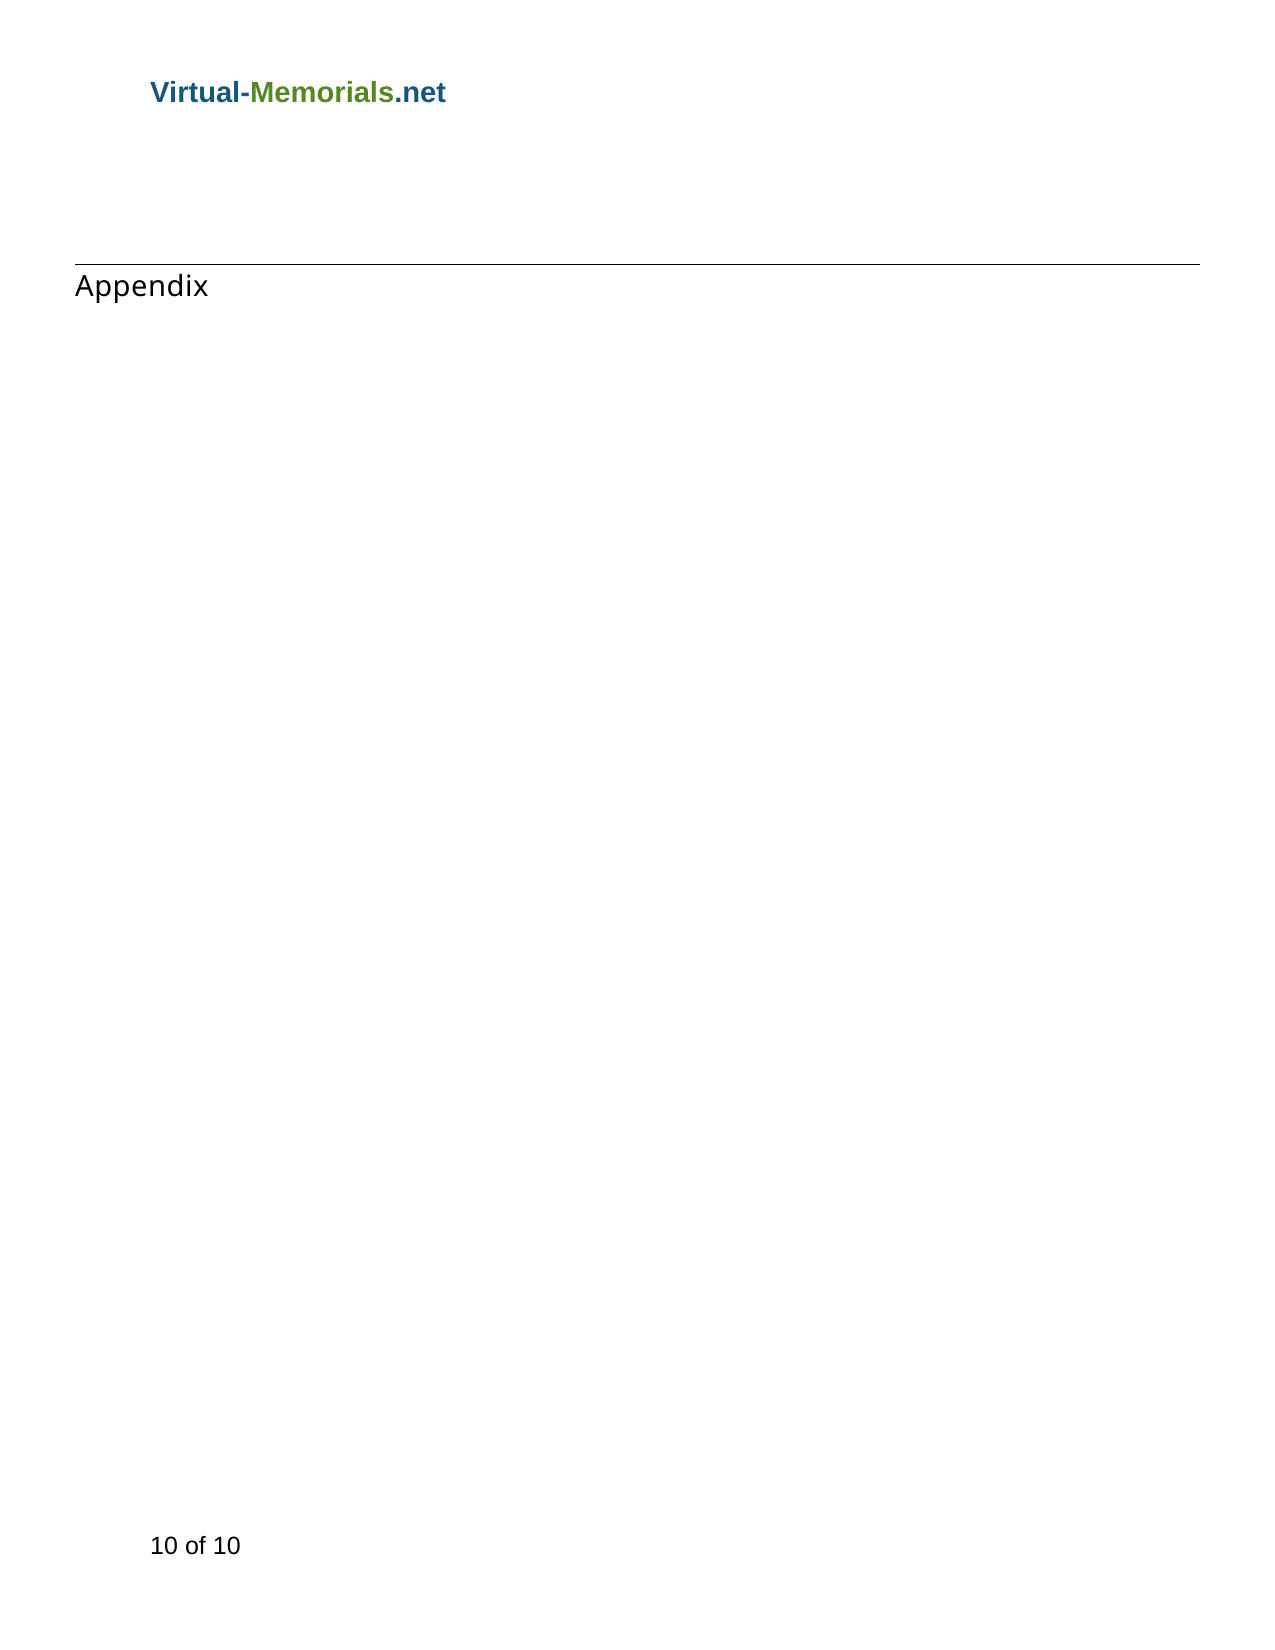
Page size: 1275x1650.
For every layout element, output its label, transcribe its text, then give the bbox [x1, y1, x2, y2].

subtitle Appendix [75, 265, 1200, 305]
